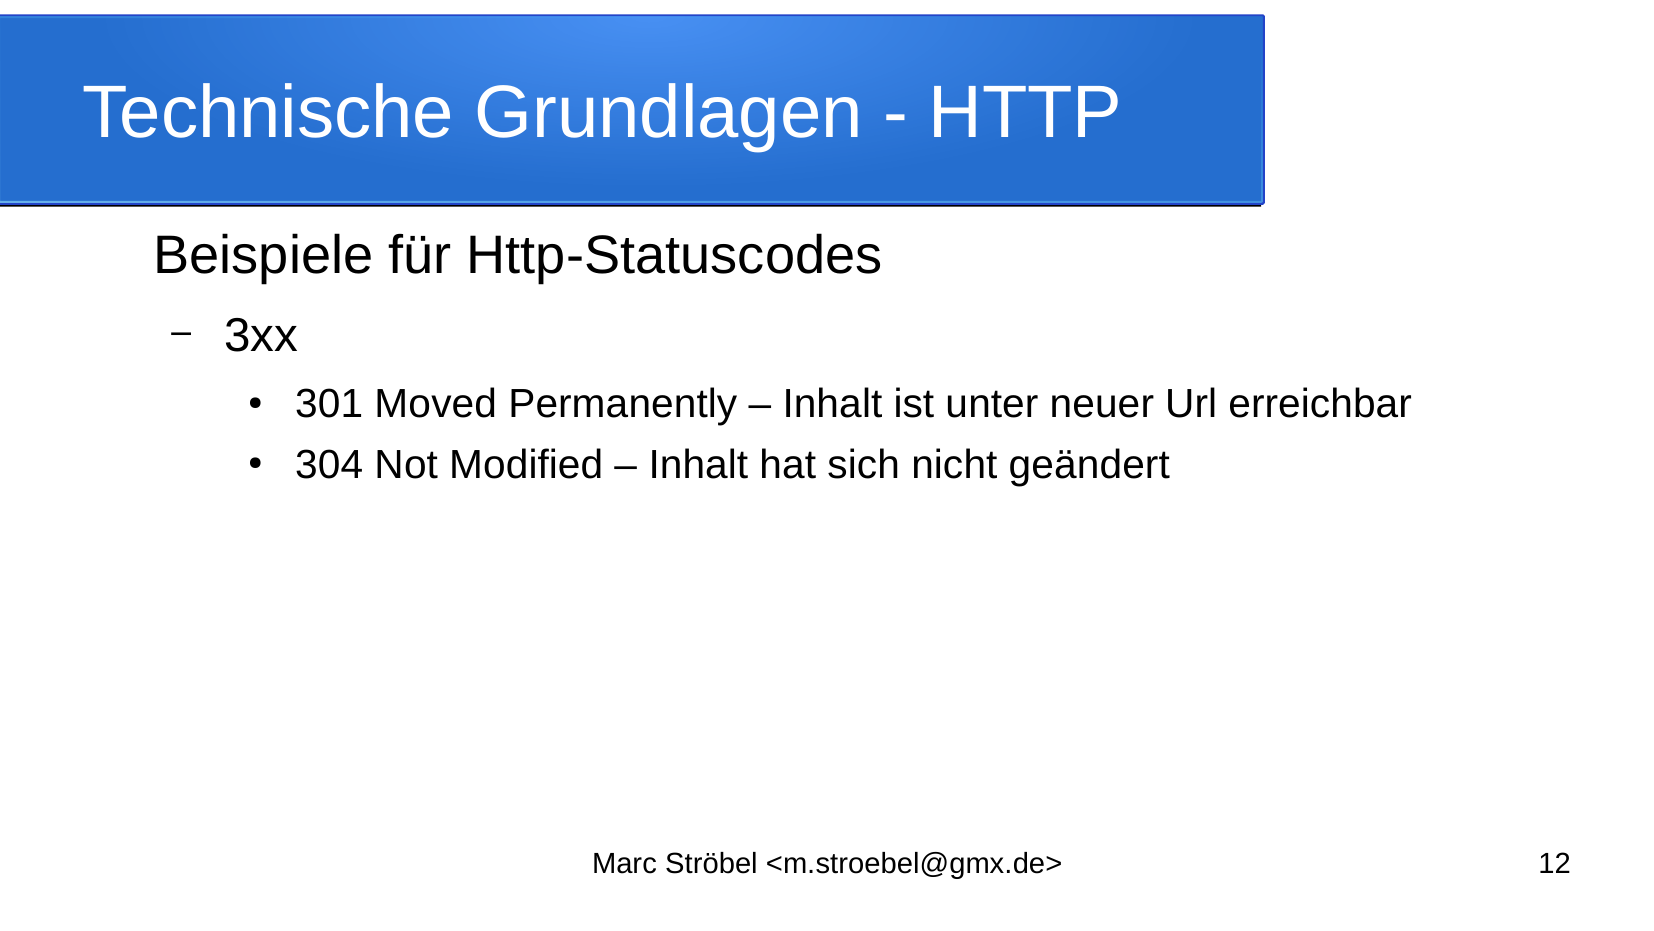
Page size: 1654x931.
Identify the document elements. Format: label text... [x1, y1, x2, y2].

title Technische Grundlagen - HTTP [82, 35, 1235, 189]
list Beispiele für Http-Statuscodes 3xx 301 Moved Permanently – Inhalt ist unter neuer Url erreichbar 304 Not Modified – Inhalt hat sich nicht geändert [82, 224, 1571, 764]
